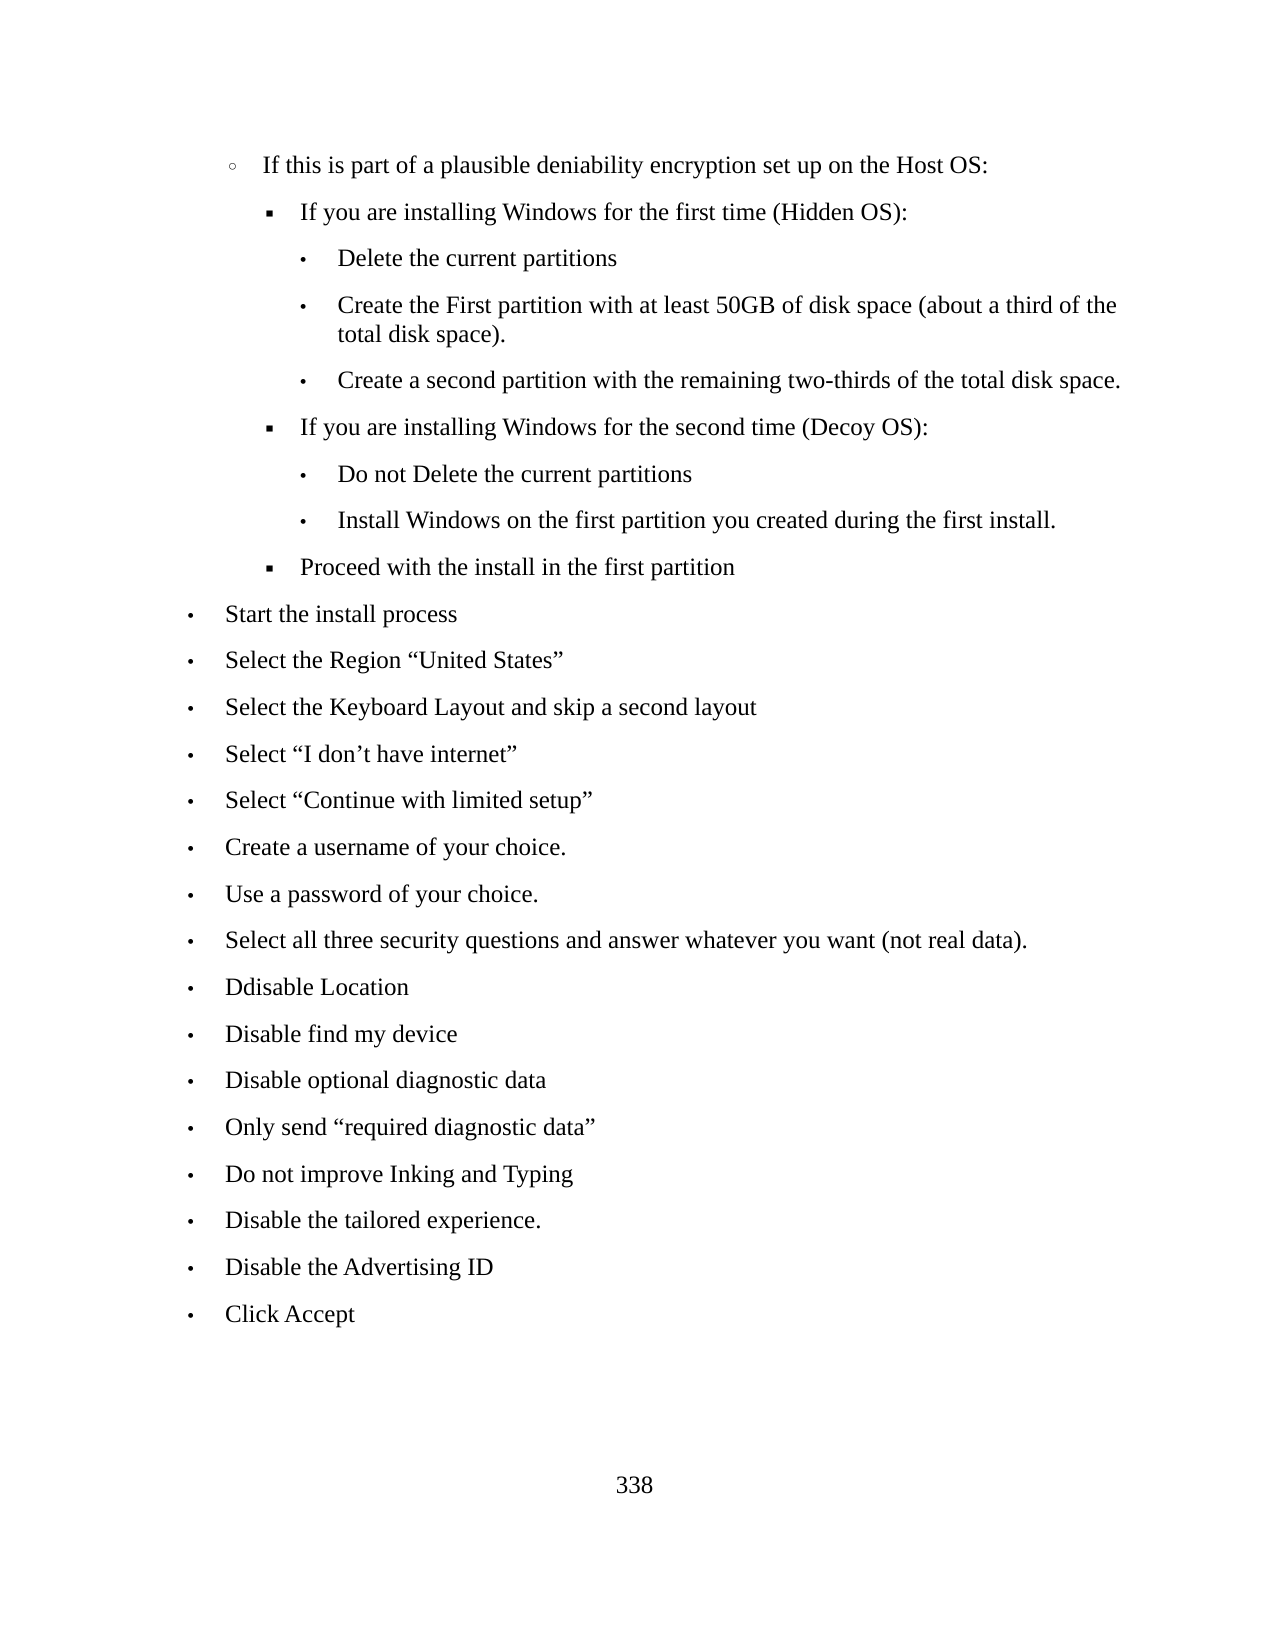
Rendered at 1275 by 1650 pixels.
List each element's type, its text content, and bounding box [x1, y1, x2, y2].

list Do not improve Inking and Typing [187, 1159, 1125, 1187]
list If you are installing Windows for the first time (Hidden OS): [262, 197, 1125, 225]
list Create a username of your choice. [187, 832, 1125, 861]
list Select the Keyboard Layout and skip a second layout [187, 692, 1125, 721]
list Create the First partition with at least 50GB of disk space (about a third of the total disk space). [300, 290, 1125, 347]
list Disable the tailored experience. [187, 1205, 1125, 1234]
list Disable the Advertising ID [187, 1252, 1125, 1281]
list Click Accept [187, 1299, 1125, 1327]
list Select all three security questions and answer whatever you want (not real data). [187, 925, 1125, 954]
list Disable optional diagnostic data [187, 1065, 1125, 1094]
list Only send “required diagnostic data” [187, 1112, 1125, 1141]
list Disable find my device [187, 1019, 1125, 1047]
list Select the Region “United States” [187, 645, 1125, 674]
list Create a second partition with the remaining two-thirds of the total disk space. [300, 365, 1125, 394]
list Select “Continue with limited setup” [187, 785, 1125, 814]
list Proceed with the install in the first partition [262, 552, 1125, 581]
list Select “I don’t have internet” [187, 739, 1125, 767]
list Start the install process [187, 599, 1125, 627]
list Install Windows on the first partition you created during the first install. [300, 505, 1125, 534]
list If this is part of a plausible deniability encryption set up on the Host OS: [225, 150, 1125, 179]
list Do not Delete the current partitions [300, 459, 1125, 487]
list Delete the current partitions [300, 243, 1125, 272]
list Use a password of your choice. [187, 879, 1125, 907]
list If you are installing Windows for the second time (Decoy OS): [262, 412, 1125, 441]
list Ddisable Location [187, 972, 1125, 1001]
